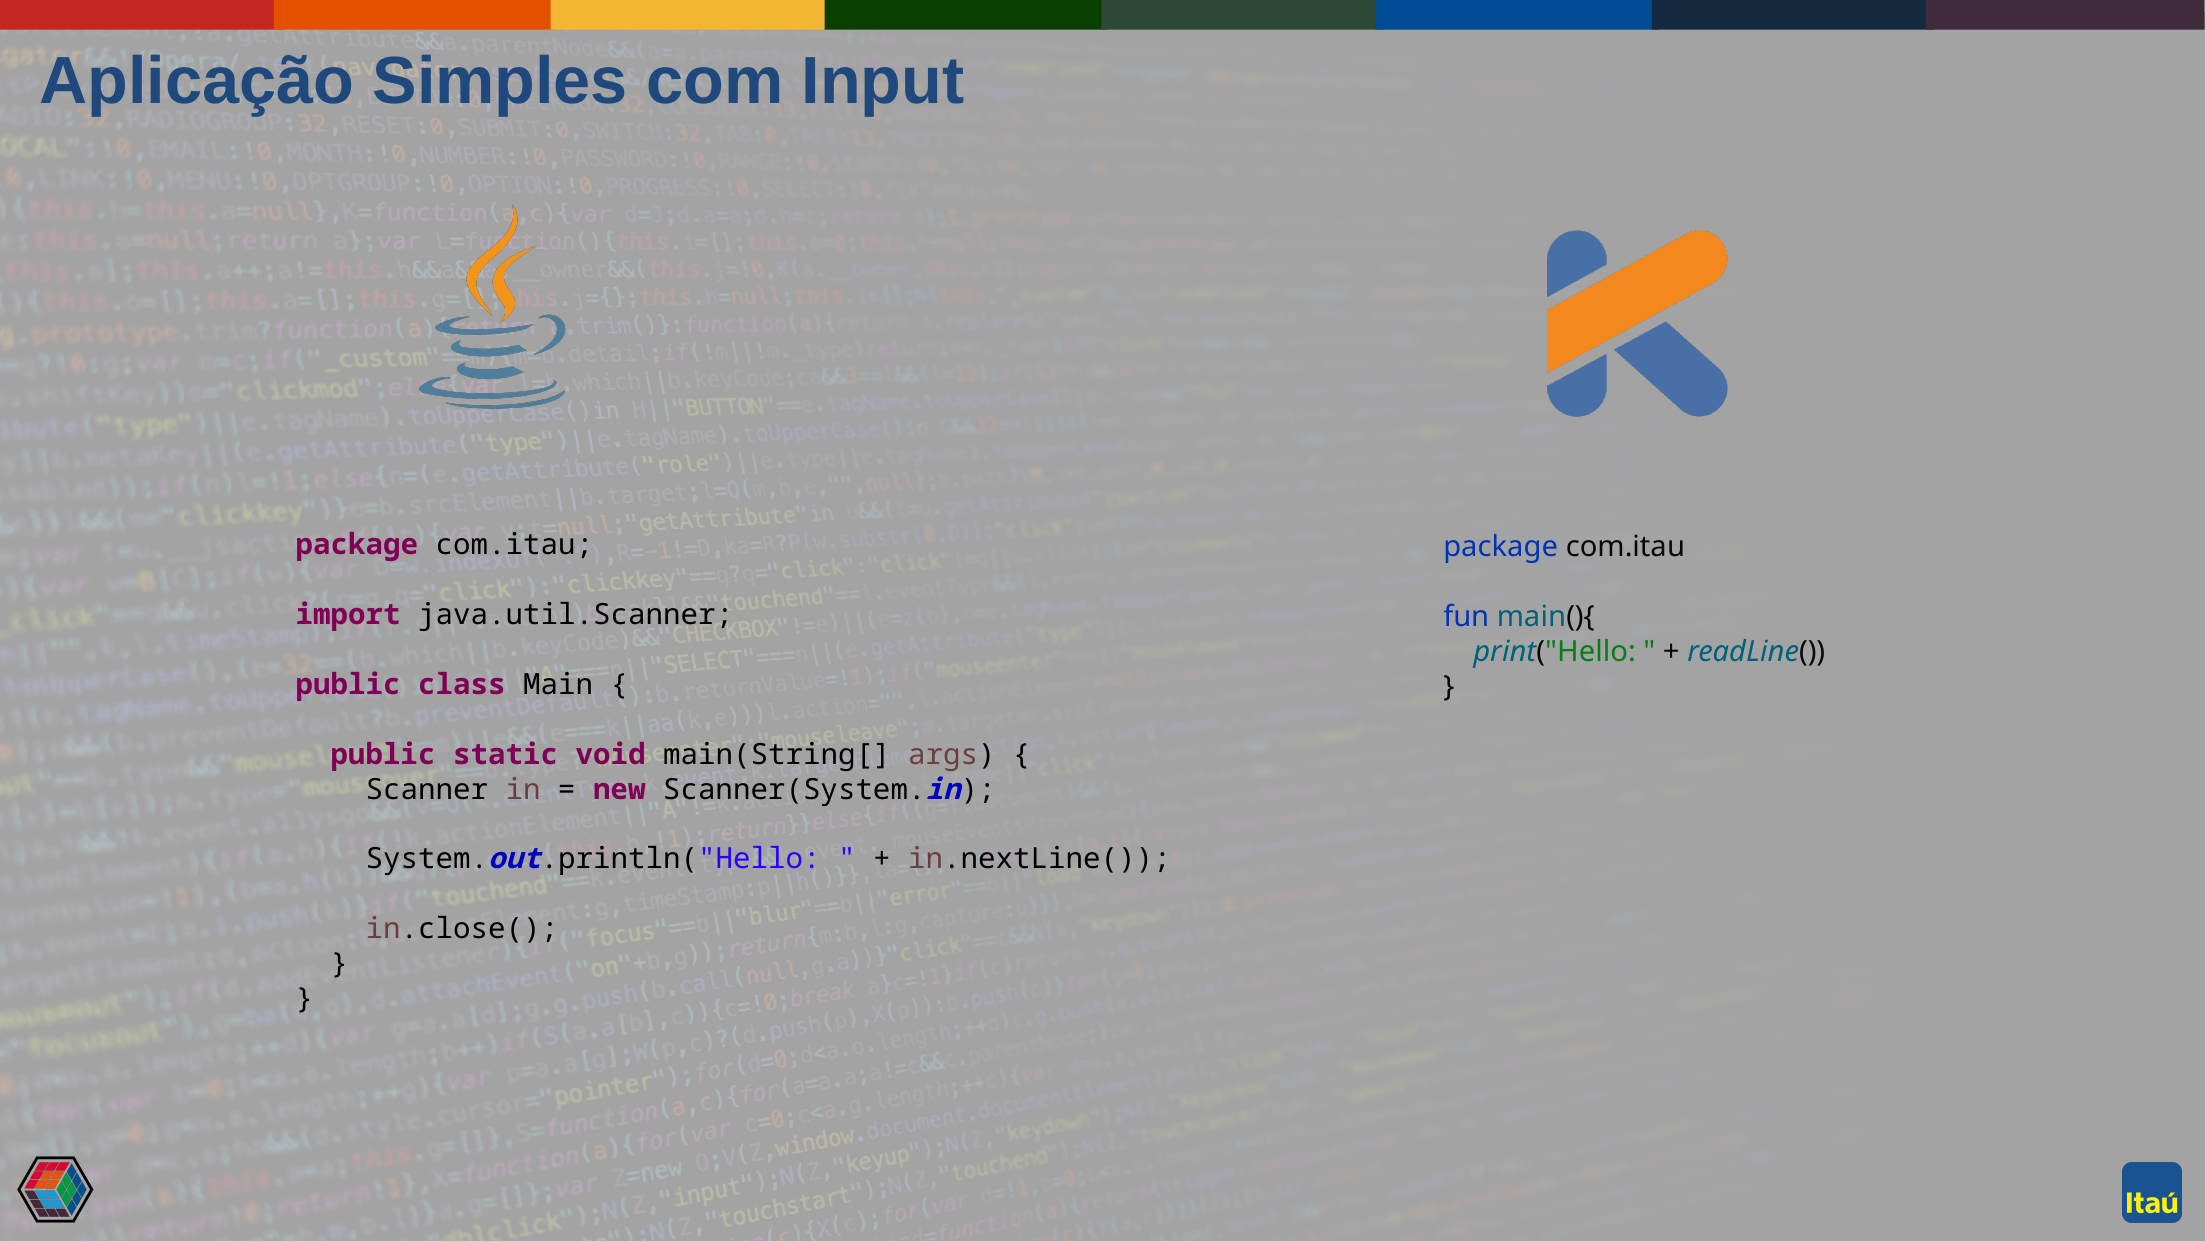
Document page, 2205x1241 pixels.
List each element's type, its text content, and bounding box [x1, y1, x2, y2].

picture [2122, 1162, 2182, 1223]
picture [15, 1149, 95, 1229]
text_box package com.itau fun main(){ print("Hello: " + readLine()) } [1428, 519, 2011, 756]
text_box Aplicação Simples com Input [39, 25, 1587, 127]
picture [1544, 230, 1730, 417]
picture [415, 204, 570, 417]
text_box package com.itau; import java.util.Scanner; public class Main { public static void main(String[] args) { Scanner in = new Scanner(System.in); System.out.println("Hello: " + in.nextLine()); in.close(); } } [280, 517, 1346, 1107]
